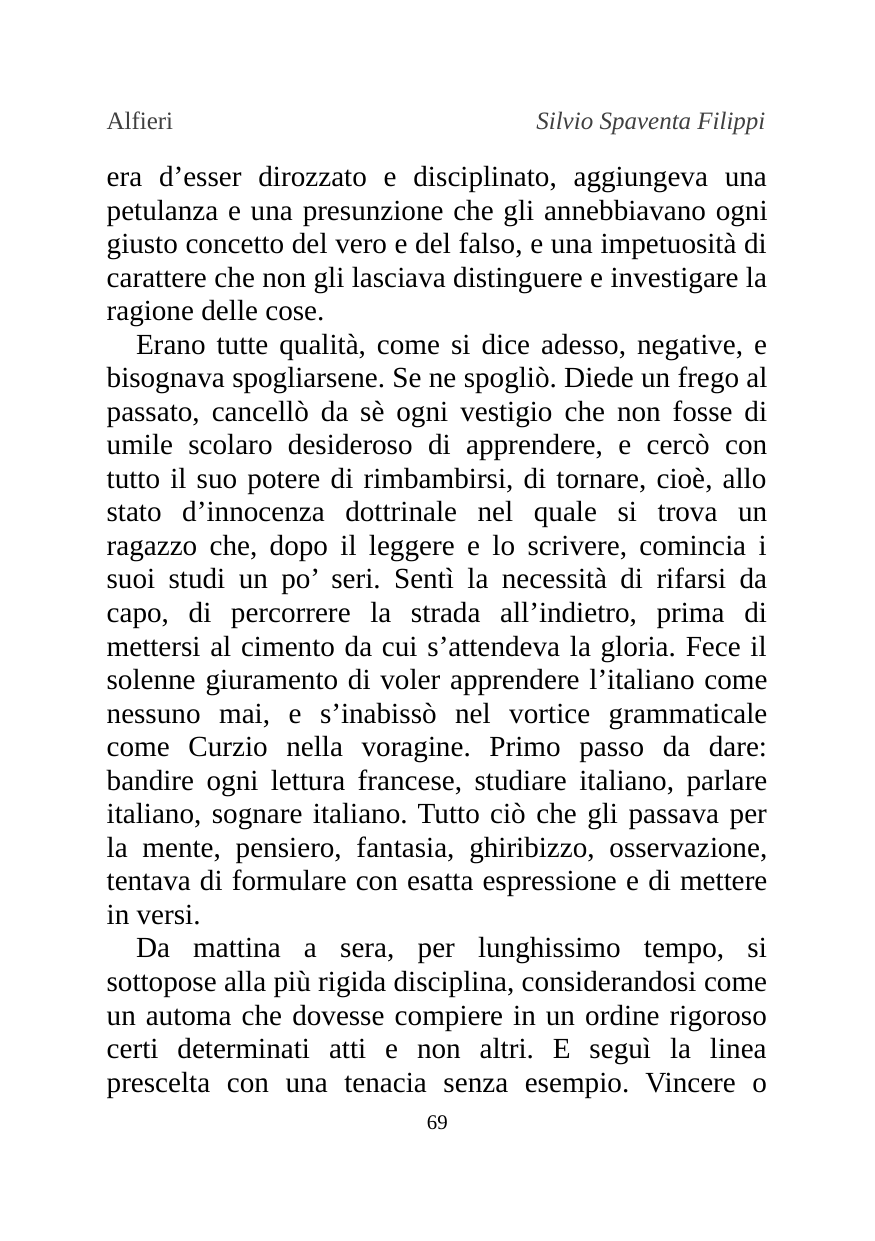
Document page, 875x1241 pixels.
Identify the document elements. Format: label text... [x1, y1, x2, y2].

text era d’esser dirozzato e disciplinato, aggiungeva una petulanza e una presunzione che gli annebbiavano ogni giusto concetto del vero e del falso, e una impetuosità di carattere che non gli lasciava distinguere e investigare la ragione delle cose. [106, 159, 768, 327]
text Erano tutte qualità, come si dice adesso, negative, e bisognava spogliarsene. Se ne spogliò. Diede un frego al passato, cancellò da sè ogni vestigio che non fosse di umile scolaro desideroso di apprendere, e cercò con tutto il suo potere di rimbambirsi, di tornare, cioè, allo stato d’innocenza dottrinale nel quale si trova un ragazzo che, dopo il leggere e lo scrivere, comincia i suoi studi un po’ seri. Sentì la necessità di rifarsi da capo, di percorrere la strada all’indietro, prima di mettersi al cimento da cui s’attendeva la gloria. Fece il solenne giuramento di voler apprendere l’italiano come nessuno mai, e s’inabissò nel vortice grammaticale come Curzio nella voragine. Primo passo da dare: bandire ogni lettura francese, studiare italiano, parlare italiano, sognare italiano. Tutto ciò che gli passava per la mente, pensiero, fantasia, ghiribizzo, osservazione, tentava di formulare con esatta espressione e di mettere in versi. [106, 327, 768, 931]
text Da mattina a sera, per lunghissimo tempo, si sottopose alla più rigida disciplina, considerandosi come un automa che dovesse compiere in un ordine rigoroso certi determinati atti e non altri. E seguì la linea prescelta con una tenacia senza esempio. Vincere o [106, 931, 768, 1098]
